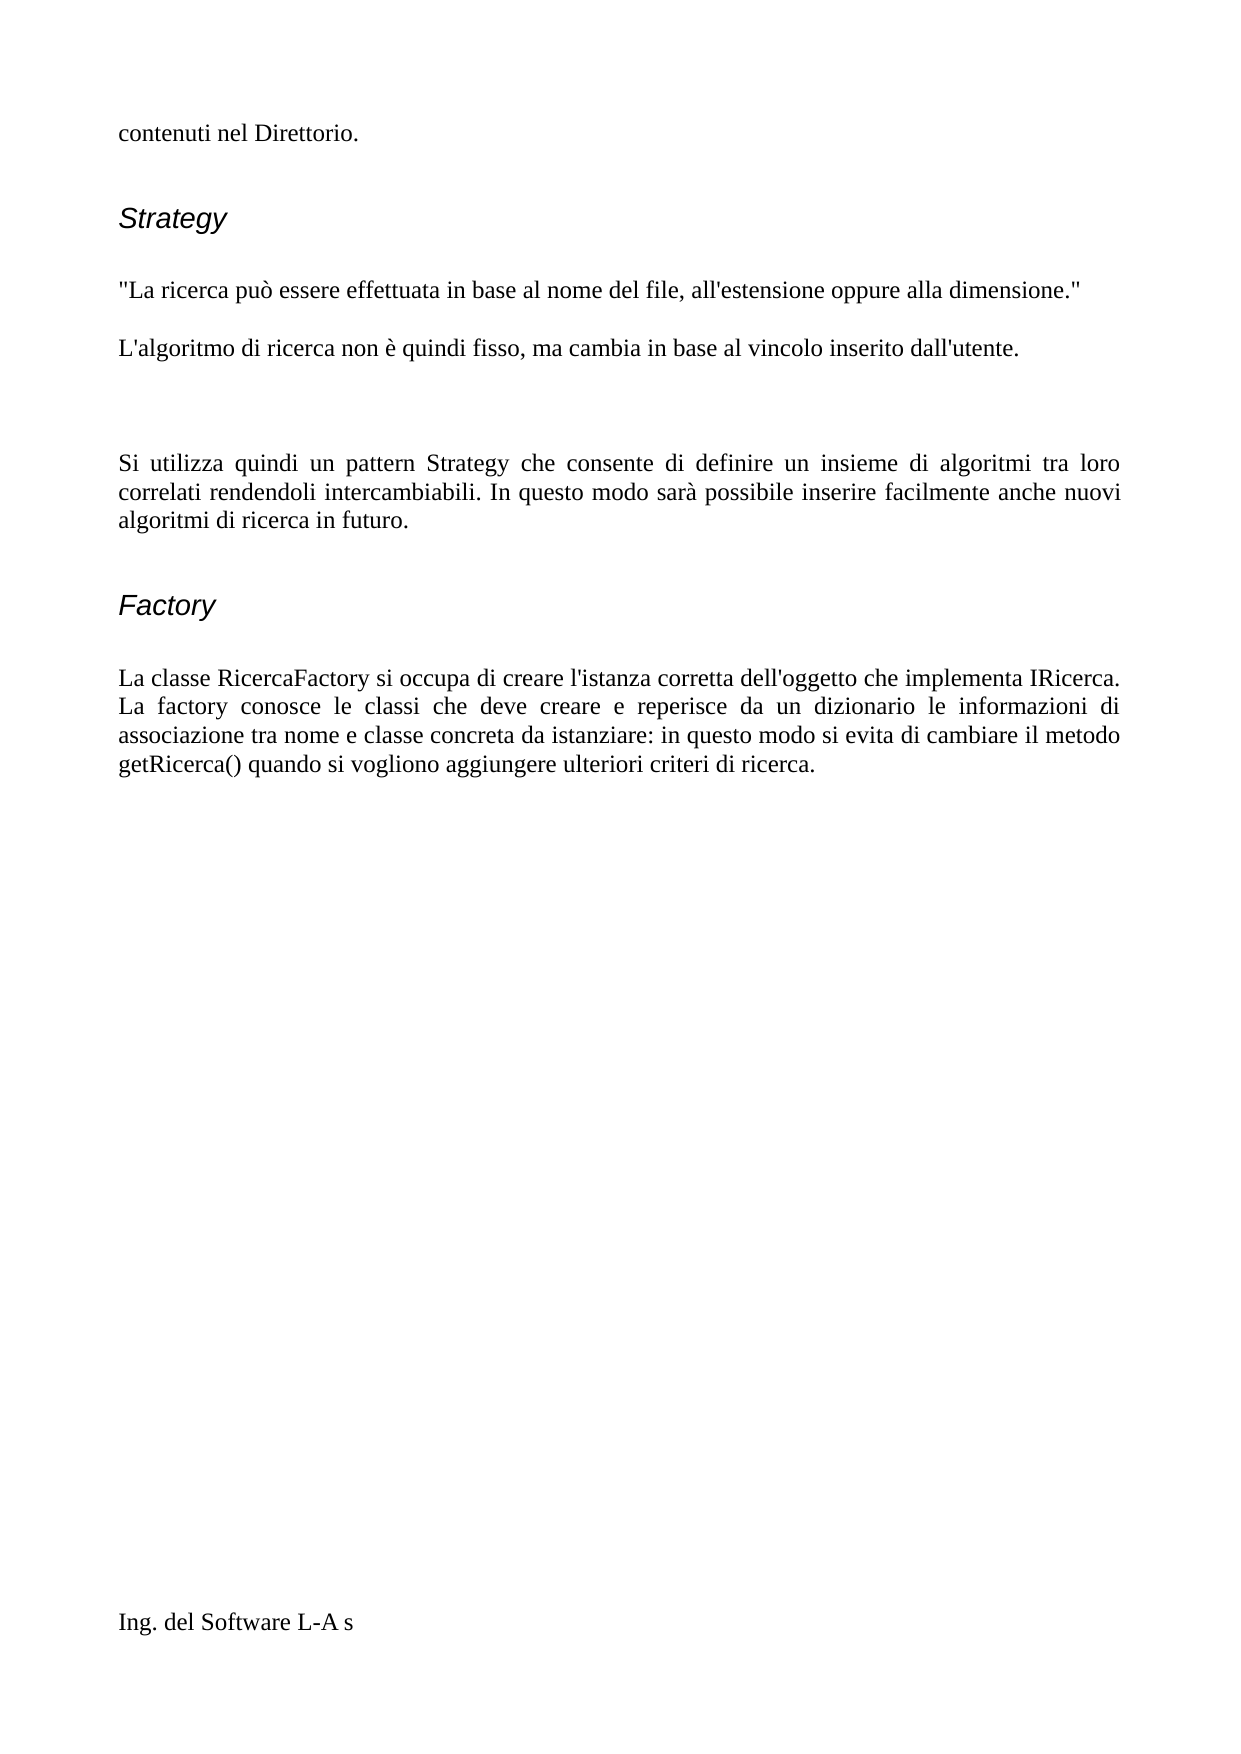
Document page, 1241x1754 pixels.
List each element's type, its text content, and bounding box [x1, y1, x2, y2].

text L'algoritmo di ricerca non è quindi fisso, ma cambia in base al vincolo inserito dall'utente. [118, 333, 1122, 362]
text Si utilizza quindi un pattern Strategy che consente di definire un insieme di algoritmi tra loro correlati rendendoli intercambiabili. In questo modo sarà possibile inserire facilmente anche nuovi algoritmi di ricerca in futuro. [118, 448, 1122, 534]
subtitle Factory [118, 588, 1122, 621]
text "La ricerca può essere effettuata in base al nome del file, all'estensione oppure alla dimensione." [118, 275, 1122, 304]
subtitle Strategy [118, 201, 1122, 234]
text La classe RicercaFactory si occupa di creare l'istanza corretta dell'oggetto che implementa IRicerca. La factory conosce le classi che deve creare e reperisce da un dizionario le informazioni di associazione tra nome e classe concreta da istanziare: in questo modo si evita di cambiare il metodo getRicerca() quando si vogliono aggiungere ulteriori criteri di ricerca. [118, 663, 1122, 778]
text contenuti nel Direttorio. [118, 118, 1122, 147]
